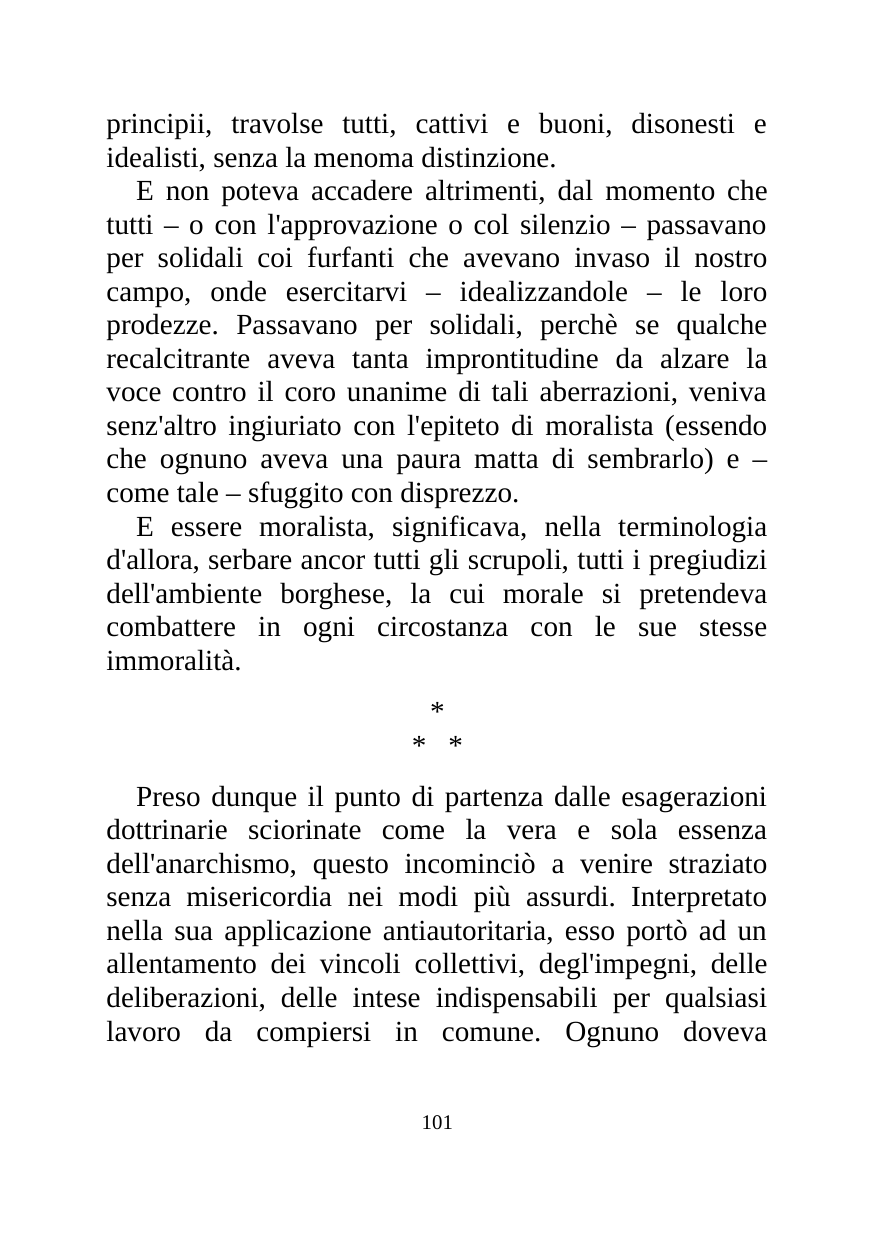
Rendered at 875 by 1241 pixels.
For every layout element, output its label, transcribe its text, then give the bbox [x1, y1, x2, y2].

text E non poteva accadere altrimenti, dal momento che tutti – o con l'approvazione o col silenzio – passavano per solidali coi furfanti che avevano invaso il nostro campo, onde esercitarvi – idealizzandole – le loro prodezze. Passavano per solidali, perchè se qualche recalcitrante aveva tanta improntitudine da alzare la voce contro il coro unanime di tali aberrazioni, veniva senz'altro ingiuriato con l'epiteto di moralista (essendo che ognuno aveva una paura matta di sembrarlo) e – come tale – sfuggito con disprezzo. [106, 173, 768, 509]
text * * * [106, 694, 768, 761]
text E essere moralista, significava, nella terminologia d'allora, serbare ancor tutti gli scrupoli, tutti i pregiudizi dell'ambiente borghese, la cui morale si pretendeva combattere in ogni circostanza con le sue stesse immoralità. [106, 509, 768, 676]
text principii, travolse tutti, cattivi e buoni, disonesti e idealisti, senza la menoma distinzione. [106, 106, 768, 173]
text Preso dunque il punto di partenza dalle esagerazioni dottrinarie sciorinate come la vera e sola essenza dell'anarchismo, questo incominciò a venire straziato senza misericordia nei modi più assurdi. Interpretato nella sua applicazione antiautoritaria, esso portò ad un allentamento dei vincoli collettivi, degl'impegni, delle deliberazioni, delle intese indispensabili per qualsiasi lavoro da compiersi in comune. Ognuno doveva [106, 779, 768, 1047]
